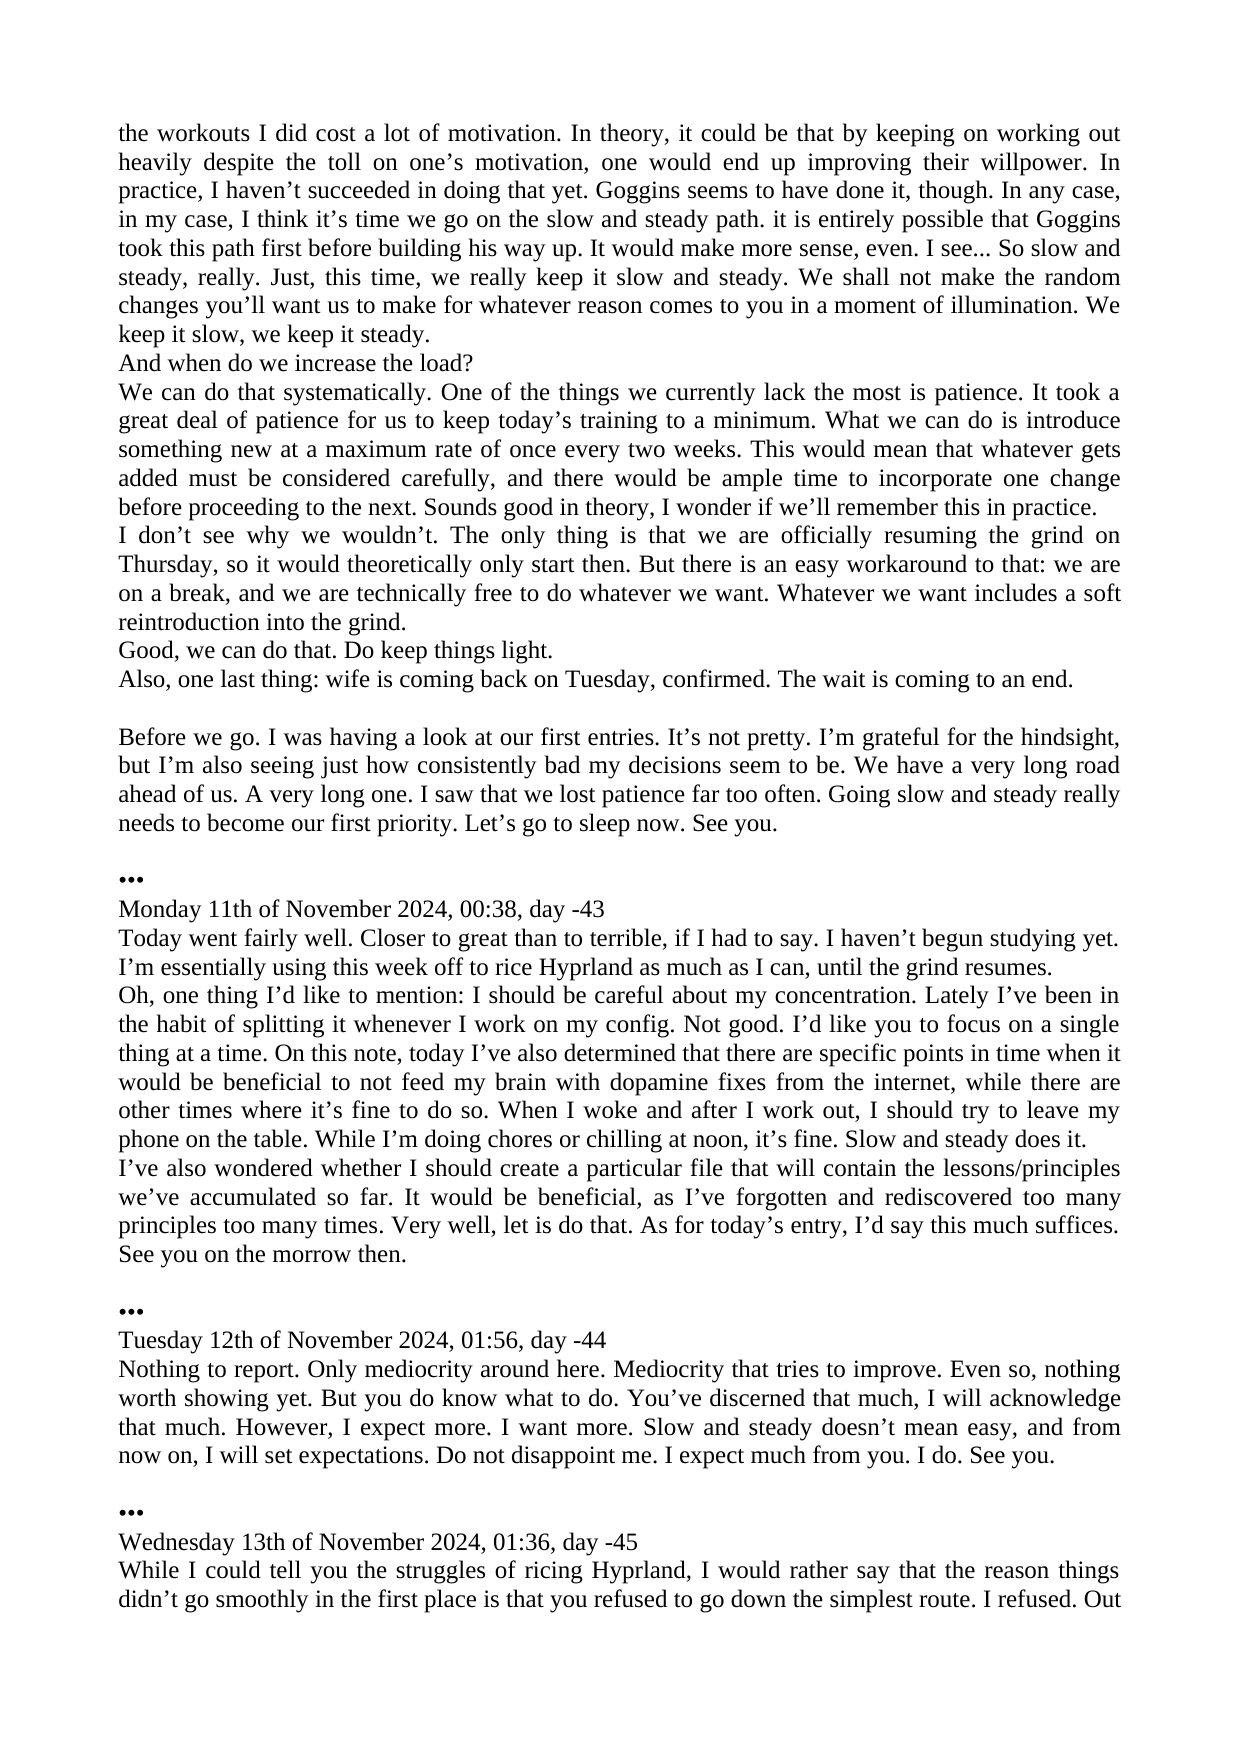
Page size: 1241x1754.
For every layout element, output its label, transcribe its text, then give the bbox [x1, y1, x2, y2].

text We can do that systematically. One of the things we currently lack the most is patience. It took a great deal of patience for us to keep today’s training to a minimum. What we can do is introduce something new at a maximum rate of once every two weeks. This would mean that whatever gets added must be considered carefully, and there would be ample time to incorporate one change before proceeding to the next. Sounds good in theory, I wonder if we’ll remember this in practice. [118, 377, 1122, 521]
text Tuesday 12th of November 2024, 01:56, day -44 [118, 1326, 1122, 1354]
text Before we go. I was having a look at our first entries. It’s not pretty. I’m grateful for the hindsight, but I’m also seeing just how consistently bad my decisions seem to be. We have a very long road ahead of us. A very long one. I saw that we lost patience far too often. Going slow and steady really needs to become our first priority. Let’s go to sleep now. See you. [118, 722, 1122, 837]
text ••• [118, 1297, 1122, 1326]
text And when do we increase the load? [118, 348, 1122, 377]
text ••• [118, 1498, 1122, 1527]
text Good, we can do that. Do keep things light. [118, 636, 1122, 664]
text Also, one last thing: wife is coming back on Tuesday, confirmed. The wait is coming to an end. [118, 664, 1122, 693]
text Oh, one thing I’d like to mention: I should be careful about my concentration. Lately I’ve been in the habit of splitting it whenever I work on my config. Not good. I’d like you to focus on a single thing at a time. On this note, today I’ve also determined that there are specific points in time when it would be beneficial to not feed my brain with dopamine fixes from the internet, while there are other times where it’s fine to do so. When I woke and after I work out, I should try to leave my phone on the table. While I’m doing chores or chilling at noon, it’s fine. Slow and steady does it. [118, 981, 1122, 1153]
text Wednesday 13th of November 2024, 01:36, day -45 [118, 1527, 1122, 1556]
text I don’t see why we wouldn’t. The only thing is that we are officially resuming the grind on Thursday, so it would theoretically only start then. But there is an easy workaround to that: we are on a break, and we are technically free to do whatever we want. Whatever we want includes a soft reintroduction into the grind. [118, 521, 1122, 636]
text Monday 11th of November 2024, 00:38, day -43 [118, 894, 1122, 923]
text ••• [118, 866, 1122, 894]
text Today went fairly well. Closer to great than to terrible, if I had to say. I haven’t begun studying yet. I’m essentially using this week off to rice Hyprland as much as I can, until the grind resumes. [118, 923, 1122, 981]
text the workouts I did cost a lot of motivation. In theory, it could be that by keeping on working out heavily despite the toll on one’s motivation, one would end up improving their willpower. In practice, I haven’t succeeded in doing that yet. Goggins seems to have done it, though. In any case, in my case, I think it’s time we go on the slow and steady path. it is entirely possible that Goggins took this path first before building his way up. It would make more sense, even. I see... So slow and steady, really. Just, this time, we really keep it slow and steady. We shall not make the random changes you’ll want us to make for whatever reason comes to you in a moment of illumination. We keep it slow, we keep it steady. [118, 118, 1122, 348]
text While I could tell you the struggles of ricing Hyprland, I would rather say that the reason things didn’t go smoothly in the first place is that you refused to go down the simplest route. I refused. Out [118, 1556, 1122, 1613]
text Nothing to report. Only mediocrity around here. Mediocrity that tries to improve. Even so, nothing worth showing yet. But you do know what to do. You’ve discerned that much, I will acknowledge that much. However, I expect more. I want more. Slow and steady doesn’t mean easy, and from now on, I will set expectations. Do not disappoint me. I expect much from you. I do. See you. [118, 1354, 1122, 1469]
text I’ve also wondered whether I should create a particular file that will contain the lessons/principles we’ve accumulated so far. It would be beneficial, as I’ve forgotten and rediscovered too many principles too many times. Very well, let is do that. As for today’s entry, I’d say this much suffices. See you on the morrow then. [118, 1153, 1122, 1268]
